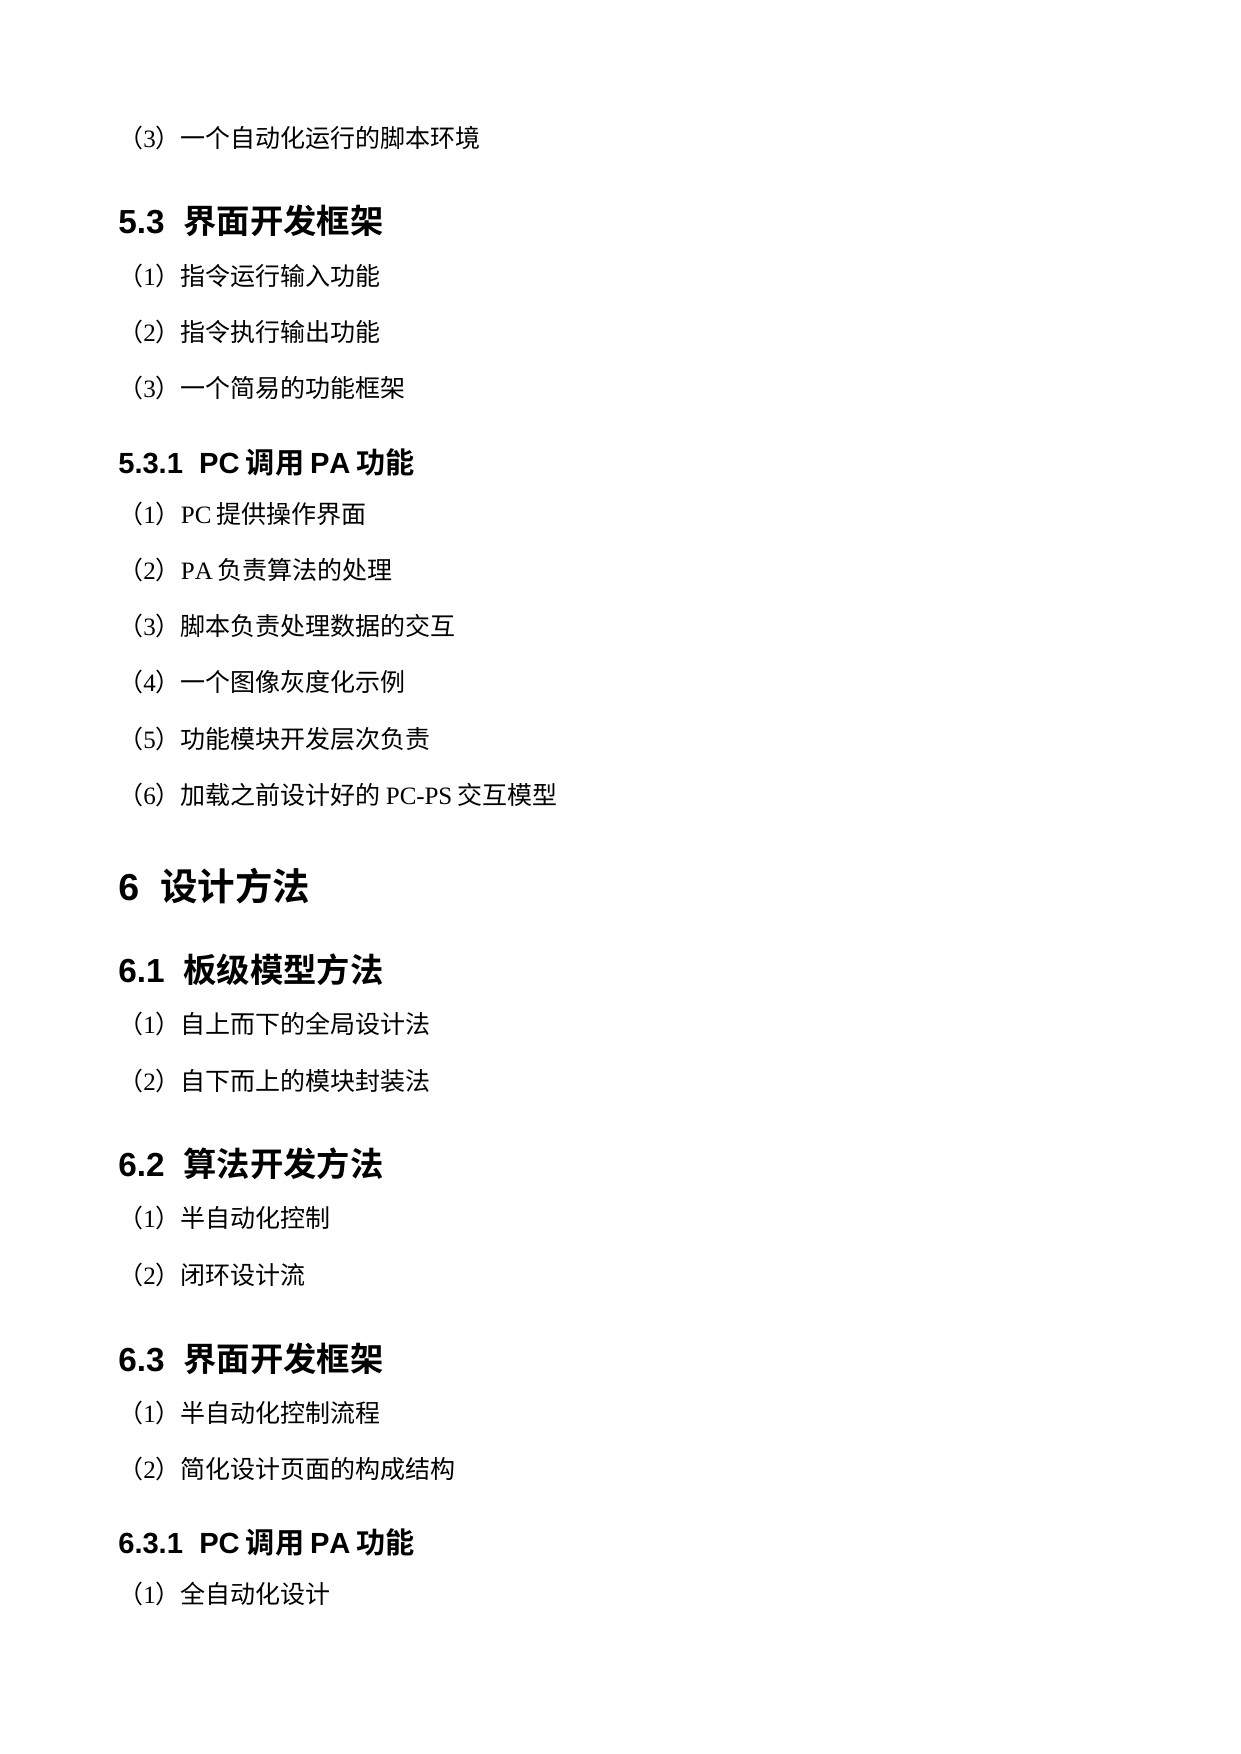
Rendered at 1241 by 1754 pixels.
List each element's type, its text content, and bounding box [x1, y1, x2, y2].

text （1）指令运行输入功能 [118, 256, 1122, 292]
subtitle 5.3 界面开发框架 [118, 195, 1122, 243]
text （2）闭环设计流 [118, 1255, 1122, 1291]
text （2）PA负责算法的处理 [118, 550, 1122, 587]
text （2）自下而上的模块封装法 [118, 1061, 1122, 1097]
subtitle 6.1 板级模型方法 [118, 944, 1122, 992]
text （1）PC提供操作界面 [118, 494, 1122, 530]
text （4）一个图像灰度化示例 [118, 663, 1122, 699]
subtitle 5.3.1 PC调用PA功能 [118, 439, 1122, 482]
subtitle 6 设计方法 [118, 857, 1122, 911]
text （6）加载之前设计好的PC-PS交互模型 [118, 775, 1122, 812]
text （5）功能模块开发层次负责 [118, 719, 1122, 755]
text （3）一个自动化运行的脚本环境 [118, 118, 1122, 154]
text （1）半自动化控制 [118, 1199, 1122, 1235]
text （2）指令执行输出功能 [118, 312, 1122, 348]
text （2）简化设计页面的构成结构 [118, 1449, 1122, 1486]
subtitle 6.3 界面开发框架 [118, 1332, 1122, 1381]
text （3）脚本负责处理数据的交互 [118, 607, 1122, 643]
text （1）全自动化设计 [118, 1575, 1122, 1611]
subtitle 6.3.1 PC调用PA功能 [118, 1520, 1122, 1562]
subtitle 6.2 算法开发方法 [118, 1138, 1122, 1186]
text （1）半自动化控制流程 [118, 1393, 1122, 1429]
text （3）一个简易的功能框架 [118, 368, 1122, 405]
text （1）自上而下的全局设计法 [118, 1005, 1122, 1041]
